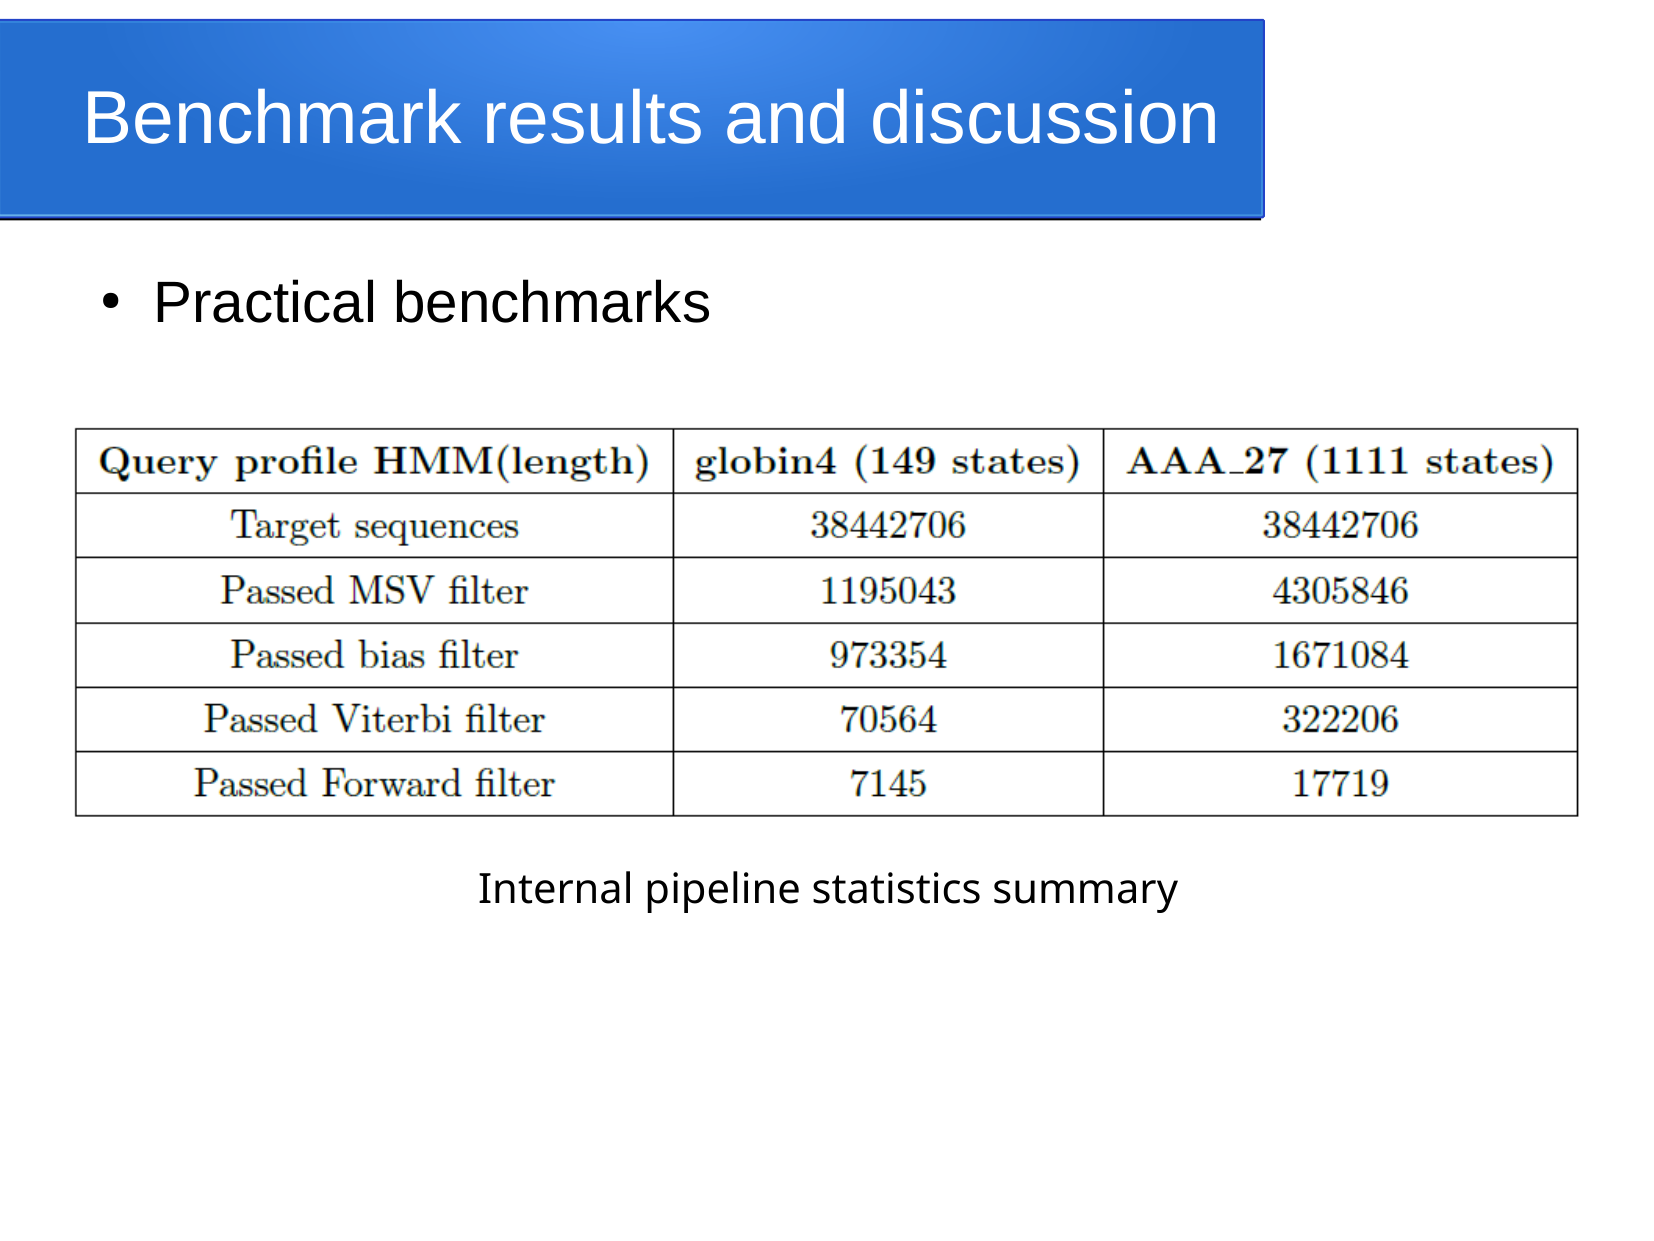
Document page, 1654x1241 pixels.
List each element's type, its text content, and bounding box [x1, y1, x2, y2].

list Practical benchmarks [82, 269, 1538, 419]
text_box Internal pipeline statistics summary [463, 851, 1326, 921]
title Benchmark results and discussion [82, 25, 1250, 211]
list Practical benchmarks [82, 831, 1538, 1201]
picture [66, 419, 1588, 831]
